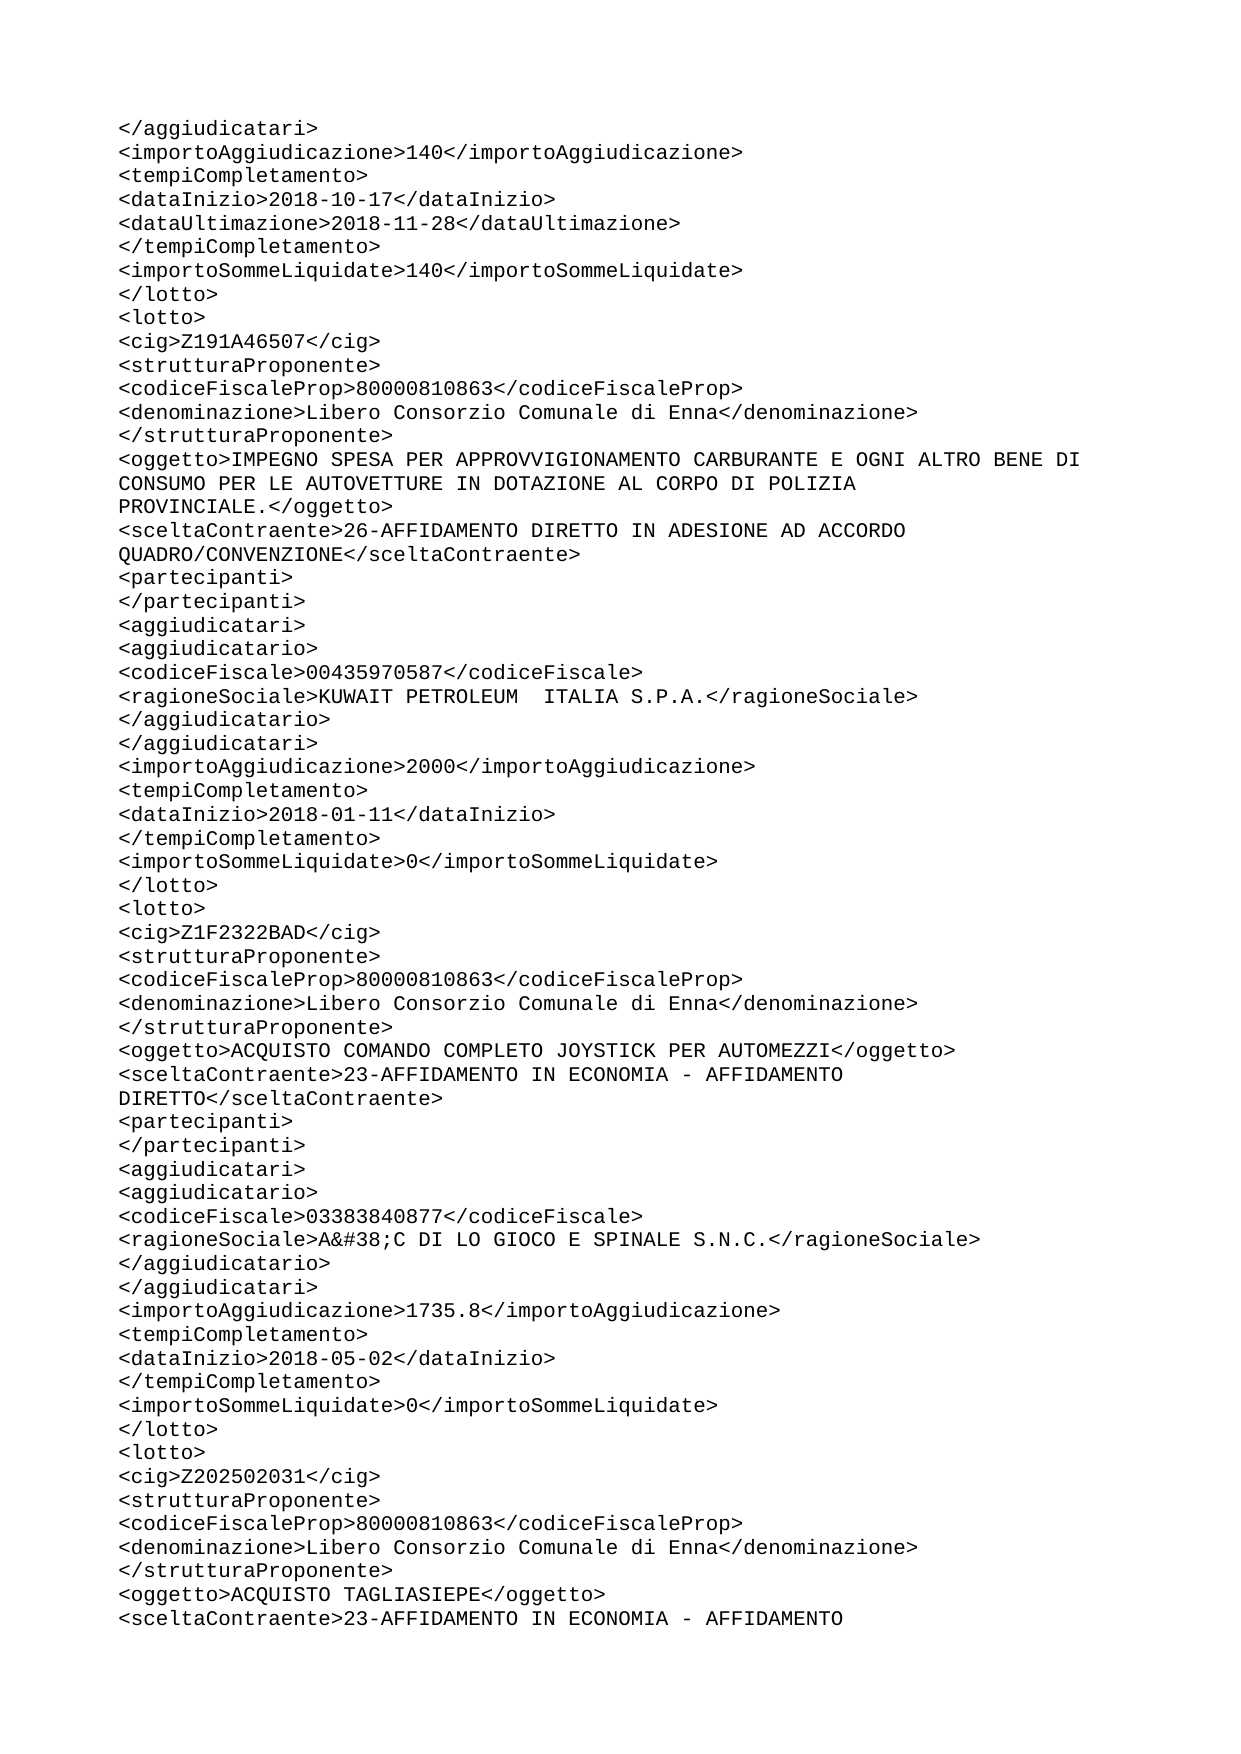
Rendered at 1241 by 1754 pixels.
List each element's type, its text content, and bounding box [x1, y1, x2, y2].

text <denominazione>Libero Consorzio Comunale di Enna</denominazione> [118, 402, 1122, 426]
text <lotto> [118, 898, 1122, 922]
text <sceltaContraente>23-AFFIDAMENTO IN ECONOMIA - AFFIDAMENTO DIRETTO</sceltaContraente> [118, 1064, 1122, 1111]
text <aggiudicatario> [118, 1182, 1122, 1206]
text <aggiudicatario> [118, 638, 1122, 662]
text <tempiCompletamento> [118, 780, 1122, 804]
text <oggetto>ACQUISTO TAGLIASIEPE</oggetto> [118, 1584, 1122, 1608]
text </lotto> [118, 1419, 1122, 1442]
text <codiceFiscaleProp>80000810863</codiceFiscaleProp> [118, 378, 1122, 402]
text </aggiudicatari> [118, 118, 1122, 142]
text <codiceFiscaleProp>80000810863</codiceFiscaleProp> [118, 1513, 1122, 1537]
text <cig>Z191A46507</cig> [118, 331, 1122, 354]
text <cig>Z1F2322BAD</cig> [118, 922, 1122, 946]
text <oggetto>ACQUISTO COMANDO COMPLETO JOYSTICK PER AUTOMEZZI</oggetto> [118, 1040, 1122, 1064]
text <lotto> [118, 307, 1122, 331]
text <sceltaContraente>26-AFFIDAMENTO DIRETTO IN ADESIONE AD ACCORDO QUADRO/CONVENZIONE</sceltaContraente> [118, 520, 1122, 567]
text <strutturaProponente> [118, 354, 1122, 378]
text <ragioneSociale>A&#38;C DI LO GIOCO E SPINALE S.N.C.</ragioneSociale> [118, 1229, 1122, 1253]
text <sceltaContraente>23-AFFIDAMENTO IN ECONOMIA - AFFIDAMENTO [118, 1608, 1122, 1631]
text </strutturaProponente> [118, 1561, 1122, 1584]
text <importoSommeLiquidate>0</importoSommeLiquidate> [118, 1395, 1122, 1419]
text </partecipanti> [118, 591, 1122, 615]
text <oggetto>IMPEGNO SPESA PER APPROVVIGIONAMENTO CARBURANTE E OGNI ALTRO BENE DI CONSUMO PER LE AUTOVETTURE IN DOTAZIONE AL CORPO DI POLIZIA PROVINCIALE.</oggetto> [118, 449, 1122, 520]
text </partecipanti> [118, 1135, 1122, 1158]
text <tempiCompletamento> [118, 165, 1122, 189]
text </strutturaProponente> [118, 426, 1122, 449]
text <codiceFiscaleProp>80000810863</codiceFiscaleProp> [118, 969, 1122, 993]
text </tempiCompletamento> [118, 827, 1122, 851]
text <dataInizio>2018-01-11</dataInizio> [118, 804, 1122, 827]
text <codiceFiscale>03383840877</codiceFiscale> [118, 1206, 1122, 1229]
text <dataUltimazione>2018-11-28</dataUltimazione> [118, 213, 1122, 236]
text <aggiudicatari> [118, 1158, 1122, 1182]
text <importoSommeLiquidate>0</importoSommeLiquidate> [118, 851, 1122, 875]
text </lotto> [118, 284, 1122, 307]
text <ragioneSociale>KUWAIT PETROLEUM ITALIA S.P.A.</ragioneSociale> [118, 686, 1122, 709]
text </strutturaProponente> [118, 1017, 1122, 1040]
text <importoAggiudicazione>140</importoAggiudicazione> [118, 142, 1122, 165]
text </tempiCompletamento> [118, 236, 1122, 260]
text <partecipanti> [118, 567, 1122, 591]
text </aggiudicatario> [118, 709, 1122, 733]
text </lotto> [118, 875, 1122, 898]
text <importoAggiudicazione>1735.8</importoAggiudicazione> [118, 1300, 1122, 1324]
text <importoSommeLiquidate>140</importoSommeLiquidate> [118, 260, 1122, 284]
text <partecipanti> [118, 1111, 1122, 1135]
text <lotto> [118, 1442, 1122, 1466]
text <codiceFiscale>00435970587</codiceFiscale> [118, 662, 1122, 686]
text <strutturaProponente> [118, 1489, 1122, 1513]
text </aggiudicatari> [118, 733, 1122, 757]
text <denominazione>Libero Consorzio Comunale di Enna</denominazione> [118, 993, 1122, 1017]
text <cig>Z202502031</cig> [118, 1466, 1122, 1489]
text <dataInizio>2018-05-02</dataInizio> [118, 1348, 1122, 1371]
text <aggiudicatari> [118, 615, 1122, 638]
text </aggiudicatari> [118, 1277, 1122, 1300]
text </tempiCompletamento> [118, 1371, 1122, 1395]
text <dataInizio>2018-10-17</dataInizio> [118, 189, 1122, 213]
text </aggiudicatario> [118, 1253, 1122, 1277]
text <importoAggiudicazione>2000</importoAggiudicazione> [118, 757, 1122, 780]
text <strutturaProponente> [118, 946, 1122, 969]
text <denominazione>Libero Consorzio Comunale di Enna</denominazione> [118, 1537, 1122, 1561]
text <tempiCompletamento> [118, 1324, 1122, 1348]
